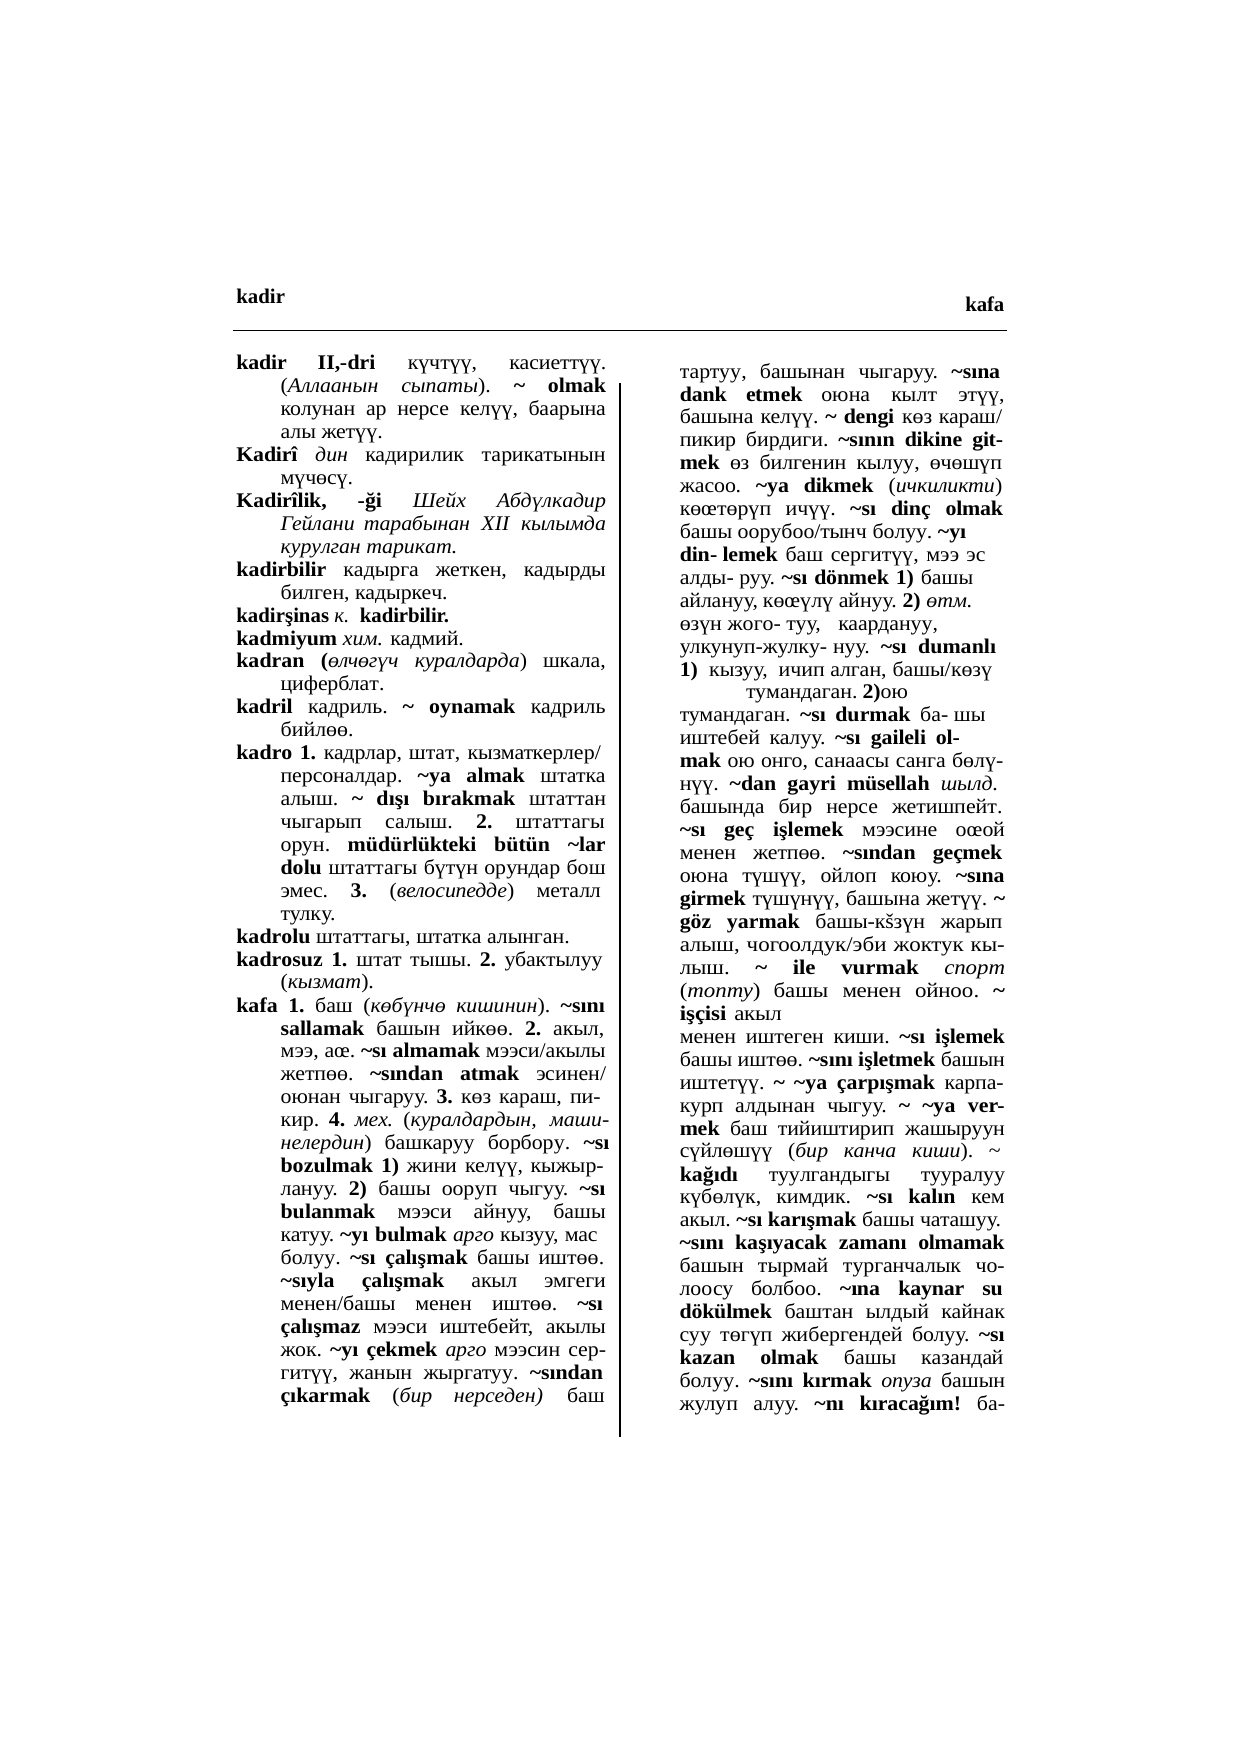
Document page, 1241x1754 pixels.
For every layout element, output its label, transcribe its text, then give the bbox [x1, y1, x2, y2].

text оюна түшүү, ойлоп коюу. ~sına girmek түшүнүү, башына жетүү. ~ göz yarmak башы-кšзүн жарып [679, 864, 1005, 933]
text kadmiyum хим. кадмий. [236, 627, 605, 649]
text персоналдар. ~ya almak штатка алыш. ~ dışı bırakmak штаттан чыгарып салыш. 2. штаттагы [280, 764, 606, 833]
text болуу. ~sını kırmak опуза башын жулуп алуу. ~nı kıracağım! ба- [679, 1369, 1005, 1415]
text менен иштеген киши. ~sı işlemek башы иштөө. ~sını işletmek башын иштетүү. ~ ~ya çarpışmak карпа- [679, 1025, 1005, 1094]
text Kadirî дин кадирилик тарикатынын мүчөсү. [236, 443, 606, 489]
text kadir [236, 284, 285, 308]
text kağıdı туулгандыгы тууралуу күбөлүк, кимдик. ~sı kalın кем акыл. ~sı karışmak башы чаташуу. [679, 1163, 1005, 1231]
text ~sı geç işlemek мээсине оœой менен жетпөө. ~sından geçmek [679, 818, 1005, 864]
text kafa 1. баш (көбүнчө кишинин). ~sını [236, 994, 606, 1017]
text болуу. ~sı çalışmak башы иштөө. [280, 1246, 606, 1269]
text мээ, аœ. ~sı almamak мээси/акылы жетпөө. ~sından atmak эсинен/ оюнан чыгаруу. 3. көз караш, пи- [280, 1039, 606, 1108]
text тулку. [280, 902, 340, 925]
text kadir II,-dri күчтүү, касиеттүү. (Аллаанын сыпаты). ~ olmak колунан ар нерсе келүү, баарына алы жетүү. [236, 350, 606, 443]
text kadrolu штаттагы, штатка алынган. [236, 925, 606, 948]
text çıkarmak (бир нерседен) баш [280, 1384, 606, 1407]
text kadril кадриль. ~ oynamak кадриль бийлөө. [236, 696, 606, 741]
text орун. müdürlükteki bütün ~lar dolu штаттагы бүтүн орундар бош эмес. 3. (велосипедде) металл [280, 833, 606, 902]
text лануу. 2) башы ооруп чыгуу. ~sı bulanmak мээси айнуу, башы катуу. ~yı bulmak арго кызуу, мас [280, 1177, 606, 1246]
text kadrosuz 1. штат тышы. 2. убактылуу [236, 948, 606, 971]
text sallamak башын ийкөө. 2. акыл, [280, 1017, 606, 1039]
text kadran (өлчөгүч куралдарда) шкала, циферблат. [236, 649, 606, 695]
text ~sını kaşıyacak zamanı olmamak башын тырмай турганчалык чо- лоосу болбоо. ~ına kaynar su [679, 1231, 1004, 1300]
text Kadirîlik, -ği Шейх Абдүлкадир Гейлани тарабынан XII кылымда курулган тарикат. [236, 489, 606, 558]
text kadro 1. кадрлар, штат, кызматкерлер/ [236, 741, 605, 764]
text ~sıyla çalışmak акыл эмгеги менен/башы менен иштөө. ~sı [280, 1269, 606, 1315]
text kafa [904, 292, 1065, 316]
text çalışmaz мээси иштебейт, акылы жок. ~yı çekmek арго мээсин сер- гитүү, жанын жыргатуу. ~sından [280, 1315, 606, 1384]
text kadirşinas к. kadirbilir. [236, 604, 609, 627]
text тартуу, башынан чыгаруу. ~sına dank etmek оюна кылт этүү, башына келүү. ~ dengi көз караш/ пикир бирдиги. ~sının dikine git- mek өз билгенин кылуу, өчөшүп жасоо. ~ya dikmek (ичкиликти) көœтөрүп ичүү. ~sı dinç olmak башы оорубоо/тынч болуу. ~yı din- lemek баш сергитүү, мээ эс алды- руу. ~sı dönmek 1) башы айлануу, көœүлү айнуу. 2) өтм. өзүн жого- туу, каардануу, улкунуп-жулку- нуу. ~sı dumanlı 1) кызуу, ичип алган, башы/көзү тумандаган. 2)ою тумандаган. ~sı durmak ба- шы иштебей калуу. ~sı gaileli ol- mak ою онго, санаасы санга бөлү- нүү. ~dan gayri müsellah шылд. башында бир нерсе жетишпейт. [679, 359, 1005, 818]
text kadirbilir кадырга жеткен, кадырды билген, кадыркеч. [236, 558, 606, 604]
text кир. 4. мех. (куралдардын, маши- нелердин) башкаруу борбору. ~sı bozulmak 1) жини келүү, кыжыр- [280, 1108, 609, 1177]
text курп алдынан чыгуу. ~ ~ya ver- mek баш тийиштирип жашыруун сүйлөшүү (бир канча киши). ~ [679, 1094, 1005, 1162]
text алыш, чогоолдук/эби жоктук кы- лыш. ~ ile vurmak спорт (топту) башы менен ойноо. ~ işçisi акыл [679, 933, 1005, 1025]
text (кызмат). [280, 971, 377, 994]
text dökülmek баштан ылдый кайнак суу төгүп жибергендей болуу. ~sı kazan olmak башы казандай [679, 1300, 1005, 1369]
